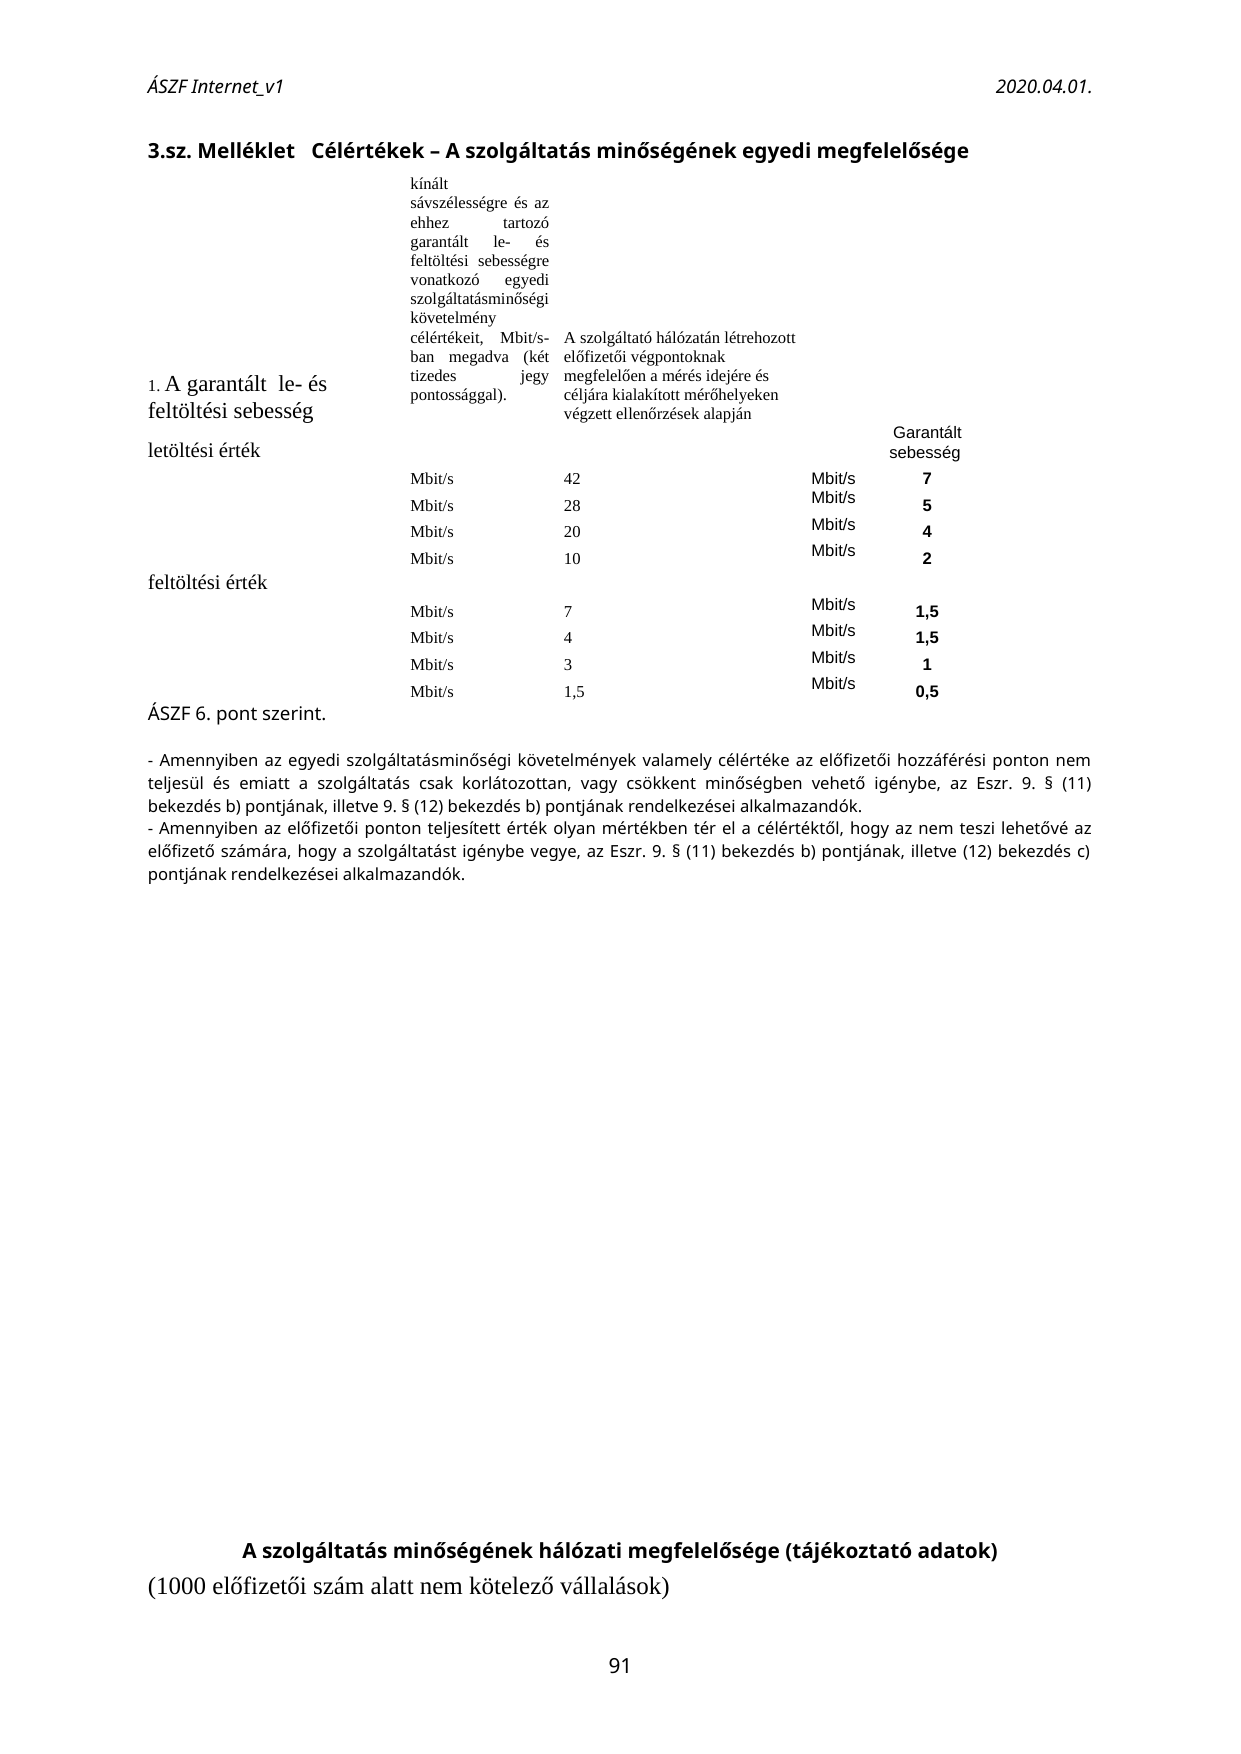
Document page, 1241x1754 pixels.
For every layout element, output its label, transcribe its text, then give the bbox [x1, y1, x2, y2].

table_cell Mbit/s [403, 648, 556, 674]
table_cell 20 [556, 515, 804, 541]
table_cell 1,5 [876, 594, 978, 621]
table_cell Mbit/s [804, 648, 876, 674]
table_cell 3 [556, 648, 804, 674]
table_cell [556, 423, 804, 462]
table_cell Mbit/s [804, 515, 876, 541]
subtitle A szolgáltatás minőségének hálózati megfelelősége (tájékoztató adatok) [148, 1537, 1092, 1565]
table_cell Garantált sebesség [876, 423, 978, 462]
table_cell 4 [876, 515, 978, 541]
table_cell Mbit/s [403, 541, 556, 568]
subtitle 3.sz. Melléklet Célértékek – A szolgáltatás minőségének egyedi megfelelősége [148, 136, 1092, 164]
table_cell letöltési érték [140, 423, 403, 462]
table_cell [978, 541, 1050, 568]
text (1000 előfizetői szám alatt nem kötelező vállalások) [148, 1571, 1092, 1600]
table_cell [140, 541, 403, 568]
table_cell [403, 423, 556, 462]
table_cell [978, 674, 1050, 701]
table_cell [978, 594, 1050, 621]
table_header 1. A garantált le- és feltöltési sebesség [140, 174, 403, 423]
text - Amennyiben az előfizetői ponton teljesített érték olyan mértékben tér el a célértéktől, hogy az nem teszi lehetővé az előfizető számára, hogy a szolgáltatást igénybe vegye, az Eszr. 9. § (11) bekezdés b) pontjának, illetve (12) bekezdés c) pontjának rendelkezései alkalmazandók. [148, 817, 1092, 885]
table_cell [804, 568, 876, 594]
table_cell [978, 648, 1050, 674]
table_cell Mbit/s [804, 488, 876, 515]
table_cell Mbit/s [804, 594, 876, 621]
table_cell 7 [556, 594, 804, 621]
table_cell Mbit/s [804, 674, 876, 701]
table_cell [978, 568, 1050, 594]
table_cell 1,5 [556, 674, 804, 701]
table_header A szolgáltató hálózatán létrehozott előfizetői végpontoknak megfelelően a mérés idejére és céljára kialakított mérőhelyeken végzett ellenőrzések alapján [556, 174, 804, 423]
table_cell 7 [876, 462, 978, 488]
table_cell feltöltési érték [140, 568, 403, 594]
table_cell Mbit/s [403, 515, 556, 541]
table_cell Mbit/s [403, 621, 556, 647]
table_cell Mbit/s [403, 488, 556, 515]
table_cell [804, 423, 876, 462]
table_cell [978, 462, 1050, 488]
table_cell [978, 621, 1050, 647]
table_cell [978, 488, 1050, 515]
table_cell [140, 648, 403, 674]
table_cell Mbit/s [403, 462, 556, 488]
table_cell 10 [556, 541, 804, 568]
table_cell [140, 594, 403, 621]
table_cell Mbit/s [804, 462, 876, 488]
table_cell 5 [876, 488, 978, 515]
table_cell [978, 515, 1050, 541]
table_header [804, 174, 876, 423]
table_cell [140, 488, 403, 515]
text ÁSZF 6. pont szerint. [148, 249, 1092, 726]
table_cell 42 [556, 462, 804, 488]
table_cell 1,5 [876, 621, 978, 647]
table_cell [140, 515, 403, 541]
table_cell Mbit/s [804, 621, 876, 647]
table_cell [140, 621, 403, 647]
table_cell Mbit/s [403, 674, 556, 701]
text - Amennyiben az egyedi szolgáltatásminőségi követelmények valamely célértéke az előfizetői hozzáférési ponton nem teljesül és emiatt a szolgáltatás csak korlátozottan, vagy csökkent minőségben vehető igénybe, az Eszr. 9. § (11) bekezdés b) pontjának, illetve 9. § (12) bekezdés b) pontjának rendelkezései alkalmazandók. [148, 749, 1092, 817]
table_header [876, 174, 978, 423]
table_cell Mbit/s [403, 594, 556, 621]
table_cell [140, 462, 403, 488]
table_cell [140, 674, 403, 701]
table_cell 0,5 [876, 674, 978, 701]
table_header kínált sávszélességre és az ehhez tartozó garantált le- és feltöltési sebességre vonatkozó egyedi szolgáltatásminőségi követelmény célértékeit, Mbit/s-ban megadva (két tizedes jegy pontossággal). [403, 174, 556, 423]
table_cell [556, 568, 804, 594]
table_cell [978, 423, 1050, 462]
table_cell 2 [876, 541, 978, 568]
table_cell [403, 568, 556, 594]
table_cell [876, 568, 978, 594]
table_cell 28 [556, 488, 804, 515]
table_cell Mbit/s [804, 541, 876, 568]
table_cell 1 [876, 648, 978, 674]
table_cell 4 [556, 621, 804, 647]
table_header [978, 174, 1050, 423]
